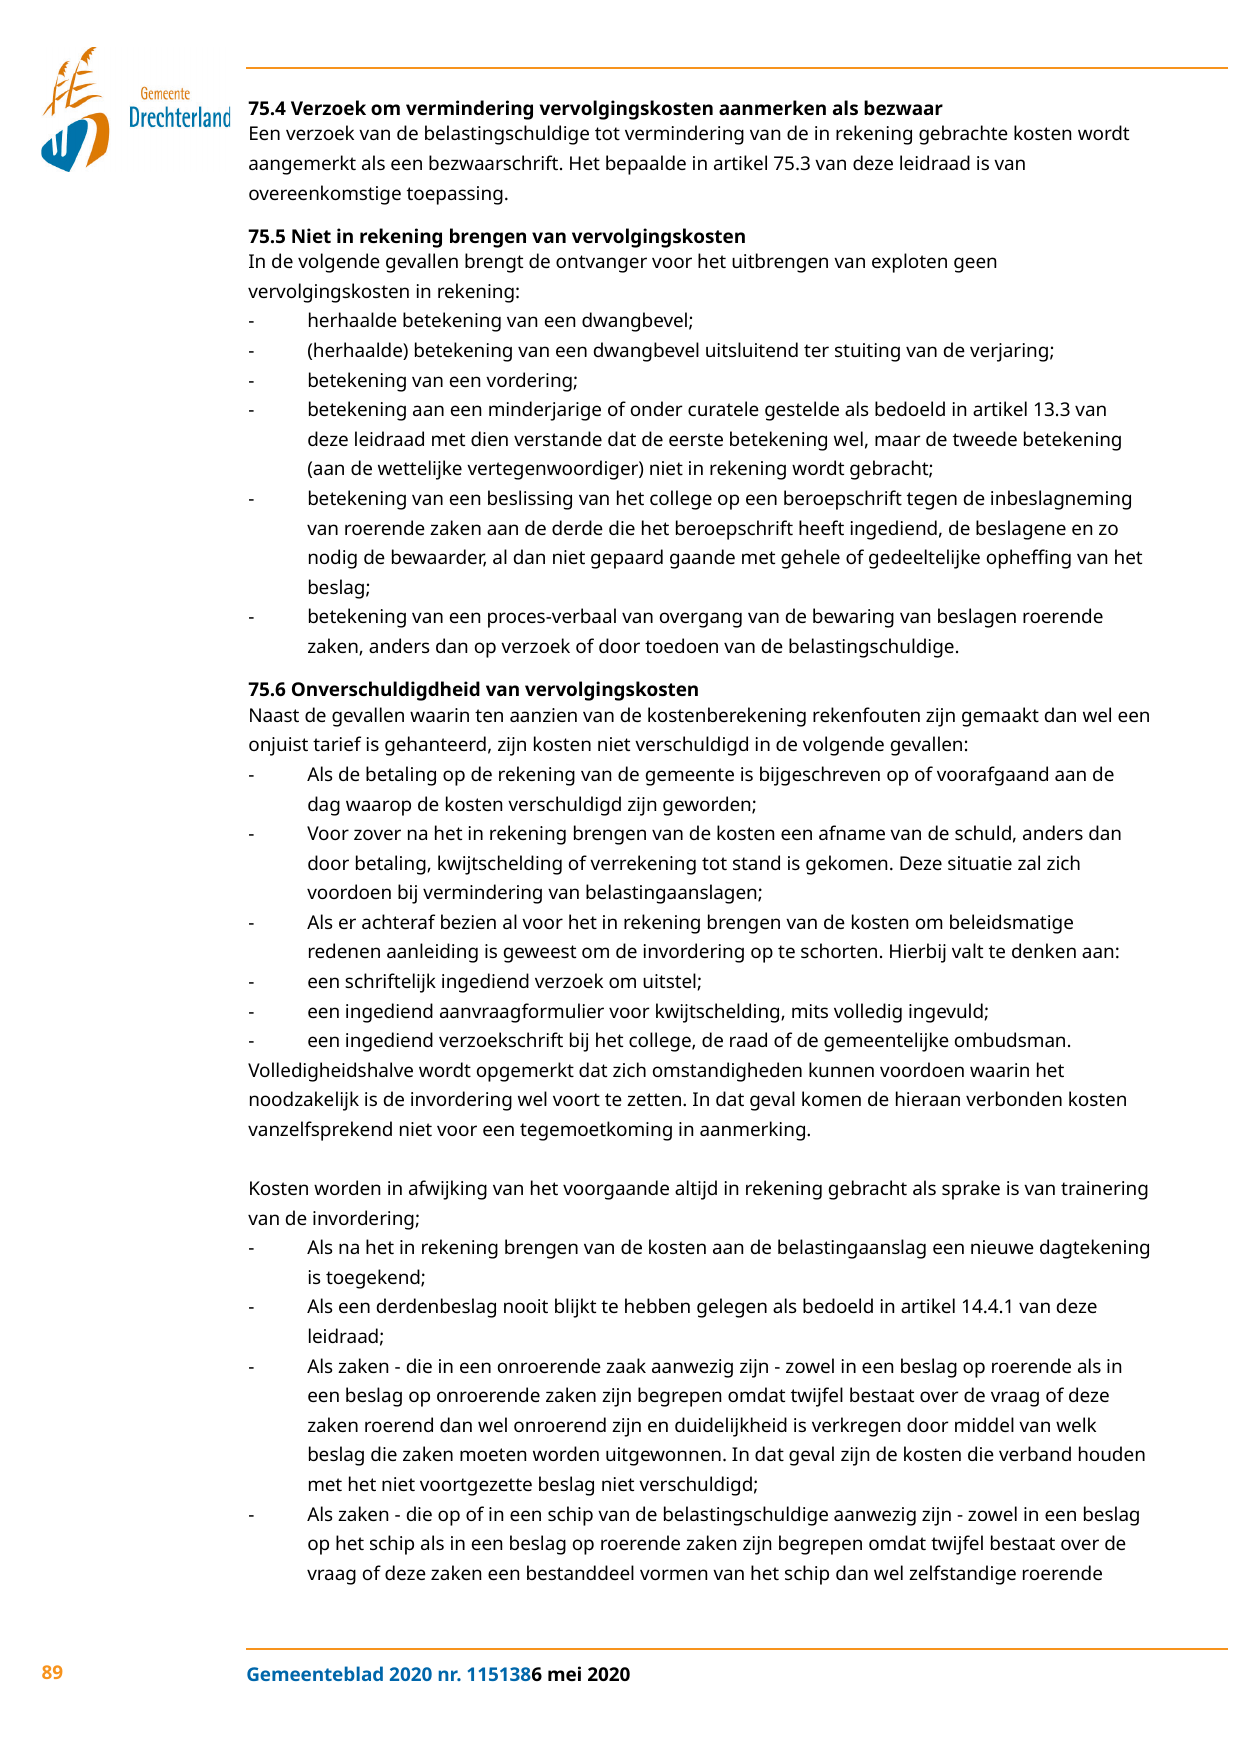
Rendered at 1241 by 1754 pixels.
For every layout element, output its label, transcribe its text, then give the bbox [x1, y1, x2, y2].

list Als zaken - die in een onroerende zaak aanwezig zijn - zowel in een beslag op roerende als in een beslag op onroerende zaken zijn begrepen omdat twijfel bestaat over de vraag of deze zaken roerend dan wel onroerend zijn en duidelijkheid is verkregen door middel van welk beslag die zaken moeten worden uitgewonnen. In dat geval zijn de kosten die verband houden met het niet voortgezette beslag niet verschuldigd; [248, 1353, 1152, 1497]
text Een verzoek van de belastingschuldige tot vermindering van de in rekening gebrachte kosten wordt aangemerkt als een bezwaarschrift. Het bepaalde in artikel 75.3 van deze leidraad is van overeenkomstige toepassing. [248, 121, 1152, 205]
text Naast de gevallen waarin ten aanzien van de kostenberekening rekenfouten zijn gemaakt dan wel een onjuist tarief is gehanteerd, zijn kosten niet verschuldigd in de volgende gevallen: [248, 702, 1152, 757]
text Volledigheidshalve wordt opgemerkt dat zich omstandigheden kunnen voordoen waarin het noodzakelijk is de invordering wel voort te zetten. In dat geval komen de hieraan verbonden kosten vanzelfsprekend niet voor een tegemoetkoming in aanmerking. [248, 1057, 1152, 1142]
list betekening aan een minderjarige of onder curatele gestelde als bedoeld in artikel 13.3 van deze leidraad met dien verstande dat de eerste betekening wel, maar de tweede betekening (aan de wettelijke vertegenwoordiger) niet in rekening wordt gebracht; [248, 396, 1152, 481]
text 75.6 Onverschuldigdheid van vervolgingskosten [248, 676, 1152, 702]
list Als een derdenbeslag nooit blijkt te hebben gelegen als bedoeld in artikel 14.4.1 van deze leidraad; [248, 1294, 1152, 1349]
list betekening van een proces-verbaal van overgang van de bewaring van beslagen roerende zaken, anders dan op verzoek of door toedoen van de belastingschuldige. [248, 603, 1152, 659]
list betekening van een beslissing van het college op een beroepschrift tegen de inbeslagneming van roerende zaken aan de derde die het beroepschrift heeft ingediend, de beslagene en zo nodig de bewaarder, al dan niet gepaard gaande met gehele of gedeeltelijke opheffing van het beslag; [248, 485, 1152, 600]
picture [226, 115, 231, 124]
list Voor zover na het in rekening brengen van de kosten een afname van de schuld, anders dan door betaling, kwijtschelding of verrekening tot stand is gekomen. Deze situatie zal zich voordoen bij vermindering van belastingaanslagen; [248, 820, 1152, 905]
list betekening van een vordering; [248, 367, 1152, 393]
list herhaalde betekening van een dwangbevel; [248, 308, 1152, 333]
list Als er achteraf bezien al voor het in rekening brengen van de kosten om beleidsmatige redenen aanleiding is geweest om de invordering op te schorten. Hierbij valt te denken aan: [248, 909, 1152, 964]
list een ingediend verzoekschrift bij het college, de raad of de gemeentelijke ombudsman. [248, 1027, 1152, 1053]
list Als na het in rekening brengen van de kosten aan de belastingaanslag een nieuwe dagtekening is toegekend; [248, 1234, 1152, 1290]
list een ingediend aanvraagformulier voor kwijtschelding, mits volledig ingevuld; [248, 998, 1152, 1023]
picture [41, 158, 64, 172]
list (herhaalde) betekening van een dwangbevel uitsluitend ter stuiting van de verjaring; [248, 337, 1152, 363]
list Als de betaling op de rekening van de gemeente is bijgeschreven op of voorafgaand aan de dag waarop de kosten verschuldigd zijn geworden; [248, 761, 1152, 816]
text 75.5 Niet in rekening brengen van vervolgingskosten [248, 223, 1152, 248]
text Kosten worden in afwijking van het voorgaande altijd in rekening gebracht als sprake is van trainering van de invordering; [248, 1175, 1152, 1231]
list Als zaken - die op of in een schip van de belastingschuldige aanwezig zijn - zowel in een beslag op het schip als in een beslag op roerende zaken zijn begrepen omdat twijfel bestaat over de vraag of deze zaken een bestanddeel vormen van het schip dan wel zelfstandige roerende [248, 1501, 1152, 1586]
picture [41, 47, 231, 172]
text 75.4 Verzoek om vermindering vervolgingskosten aanmerken als bezwaar [248, 95, 1152, 121]
text In de volgende gevallen brengt de ontvanger voor het uitbrengen van exploten geen vervolgingskosten in rekening: [248, 248, 1152, 304]
list een schriftelijk ingediend verzoek om uitstel; [248, 968, 1152, 994]
